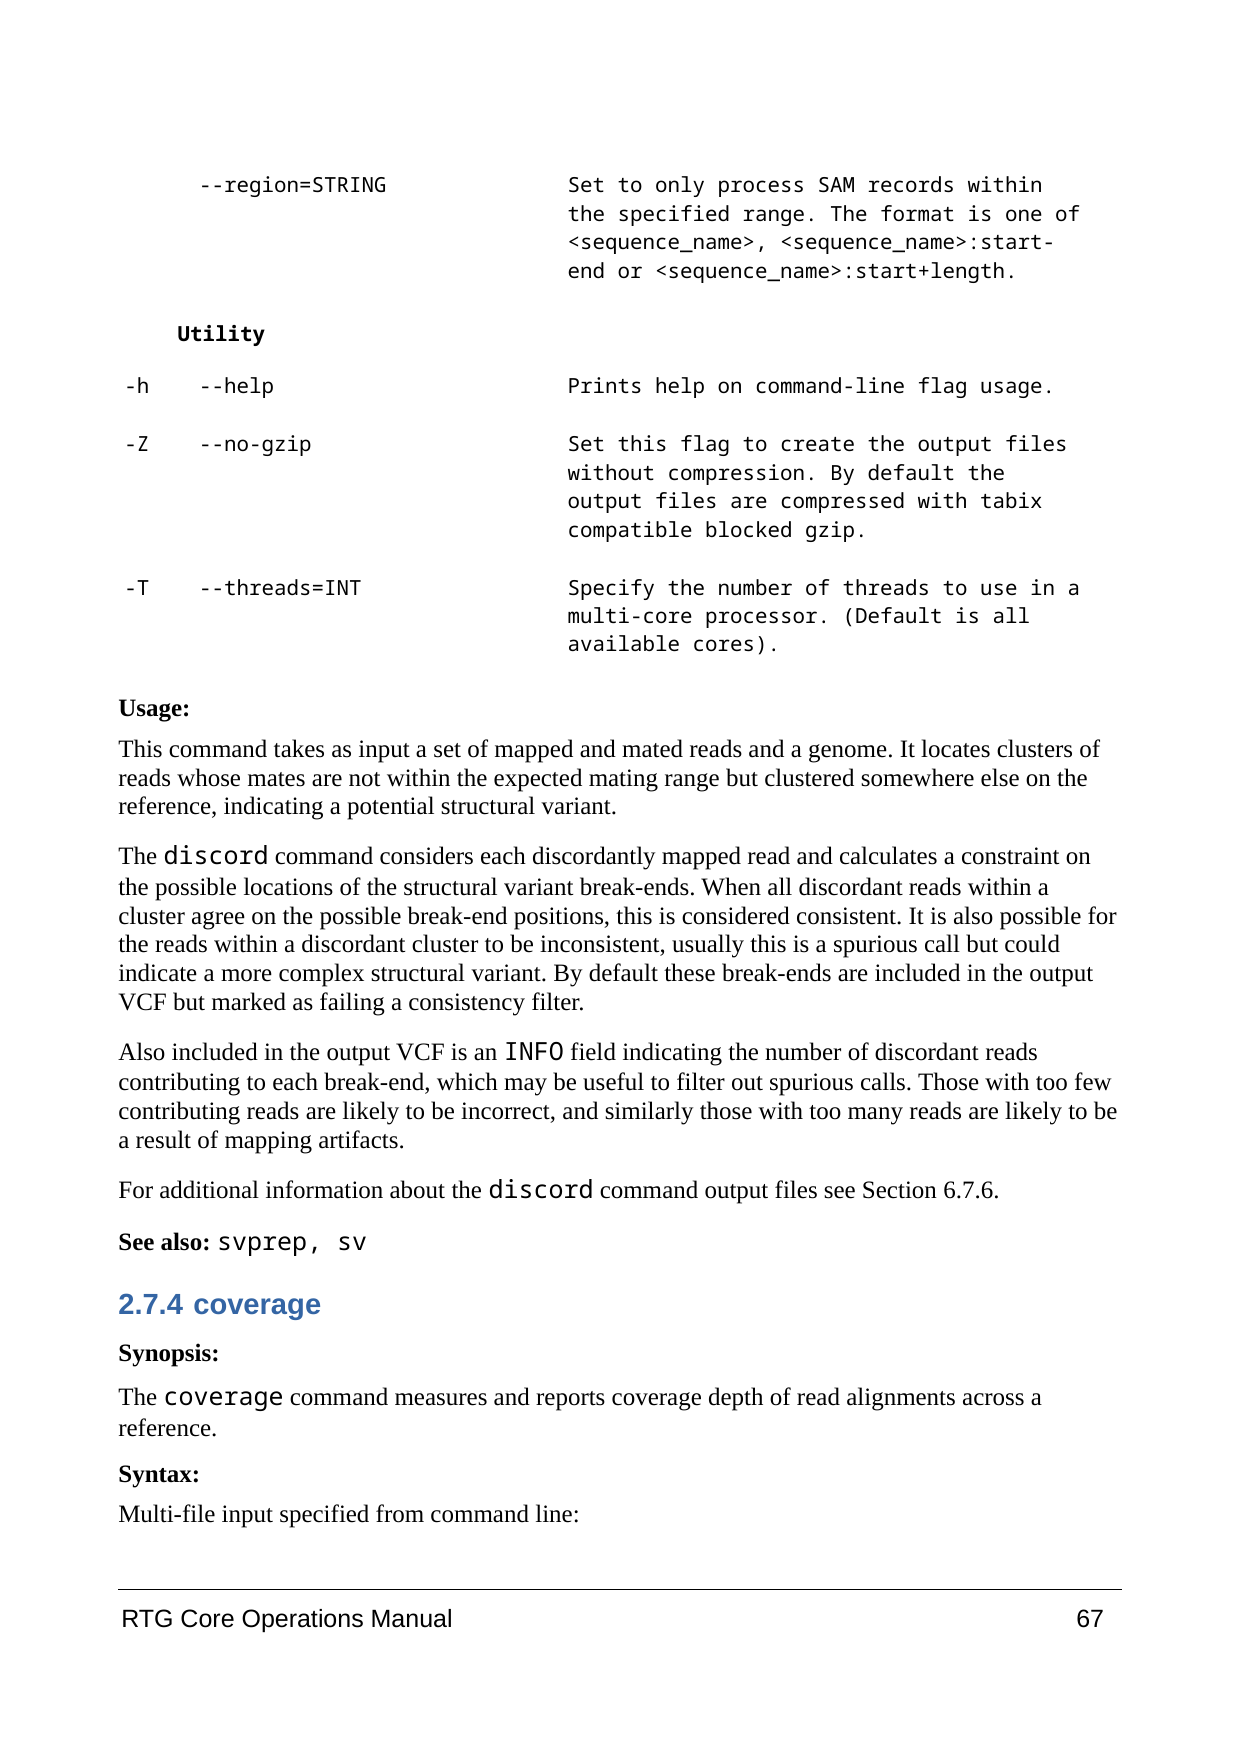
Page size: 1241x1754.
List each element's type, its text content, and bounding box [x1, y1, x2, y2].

table_header Prints help on command-line flag usage. [561, 360, 1093, 418]
table_header --help [193, 360, 561, 418]
subtitle Syntax: [118, 1459, 1122, 1488]
subtitle Synopsis: [118, 1338, 1122, 1367]
table_cell [118, 159, 193, 302]
text The discord command considers each discordantly mapped read and calculates a constraint on the possible locations of the structural variant break-ends. When all discordant reads within a cluster agree on the possible break-end positions, this is considered consistent. It is also possible for the reads within a discordant cluster to be inconsistent, usually this is a spurious call but could indicate a more complex structural variant. By default these break-ends are included in the output VCF but marked as failing a consistency filter. [118, 838, 1122, 1016]
table_cell -Z [118, 418, 193, 561]
table_cell --threads=INT [193, 561, 561, 676]
text This command takes as input a set of mapped and mated reads and a genome. It locates clusters of reads whose mates are not within the expected mating range but clustered somewhere else on the reference, indicating a potential structural variant. [118, 734, 1122, 820]
text For additional information about the discord command output files see Section 6.7.6. [118, 1171, 1122, 1206]
table_cell Set this flag to create the output files without compression. By default the output files are compressed with tabix compatible blocked gzip. [561, 418, 1093, 561]
text Utility [177, 319, 1122, 348]
text The coverage command measures and reports coverage depth of read alignments across a reference. [118, 1378, 1122, 1441]
subtitle Usage: [118, 693, 1122, 722]
text See also: svprep, sv [118, 1223, 1122, 1257]
table_cell Set to only process SAM records within the specified range. The format is one of <sequence_name>, <sequence_name>:start-end or <sequence_name>:start+length. [561, 159, 1093, 302]
table_header -h [118, 360, 193, 418]
subtitle coverage [118, 1287, 1122, 1320]
text Multi-file input specified from command line: [118, 1499, 1122, 1528]
table_cell Specify the number of threads to use in a multi-core processor. (Default is all available cores). [561, 561, 1093, 676]
table_cell --region=STRING [193, 159, 561, 302]
table_cell -T [118, 561, 193, 676]
text Also included in the output VCF is an INFO field indicating the number of discordant reads contributing to each break-end, which may be useful to filter out spurious calls. Those with too few contributing reads are likely to be incorrect, and similarly those with too many reads are likely to be a result of mapping artifacts. [118, 1033, 1122, 1154]
table_cell --no-gzip [193, 418, 561, 561]
